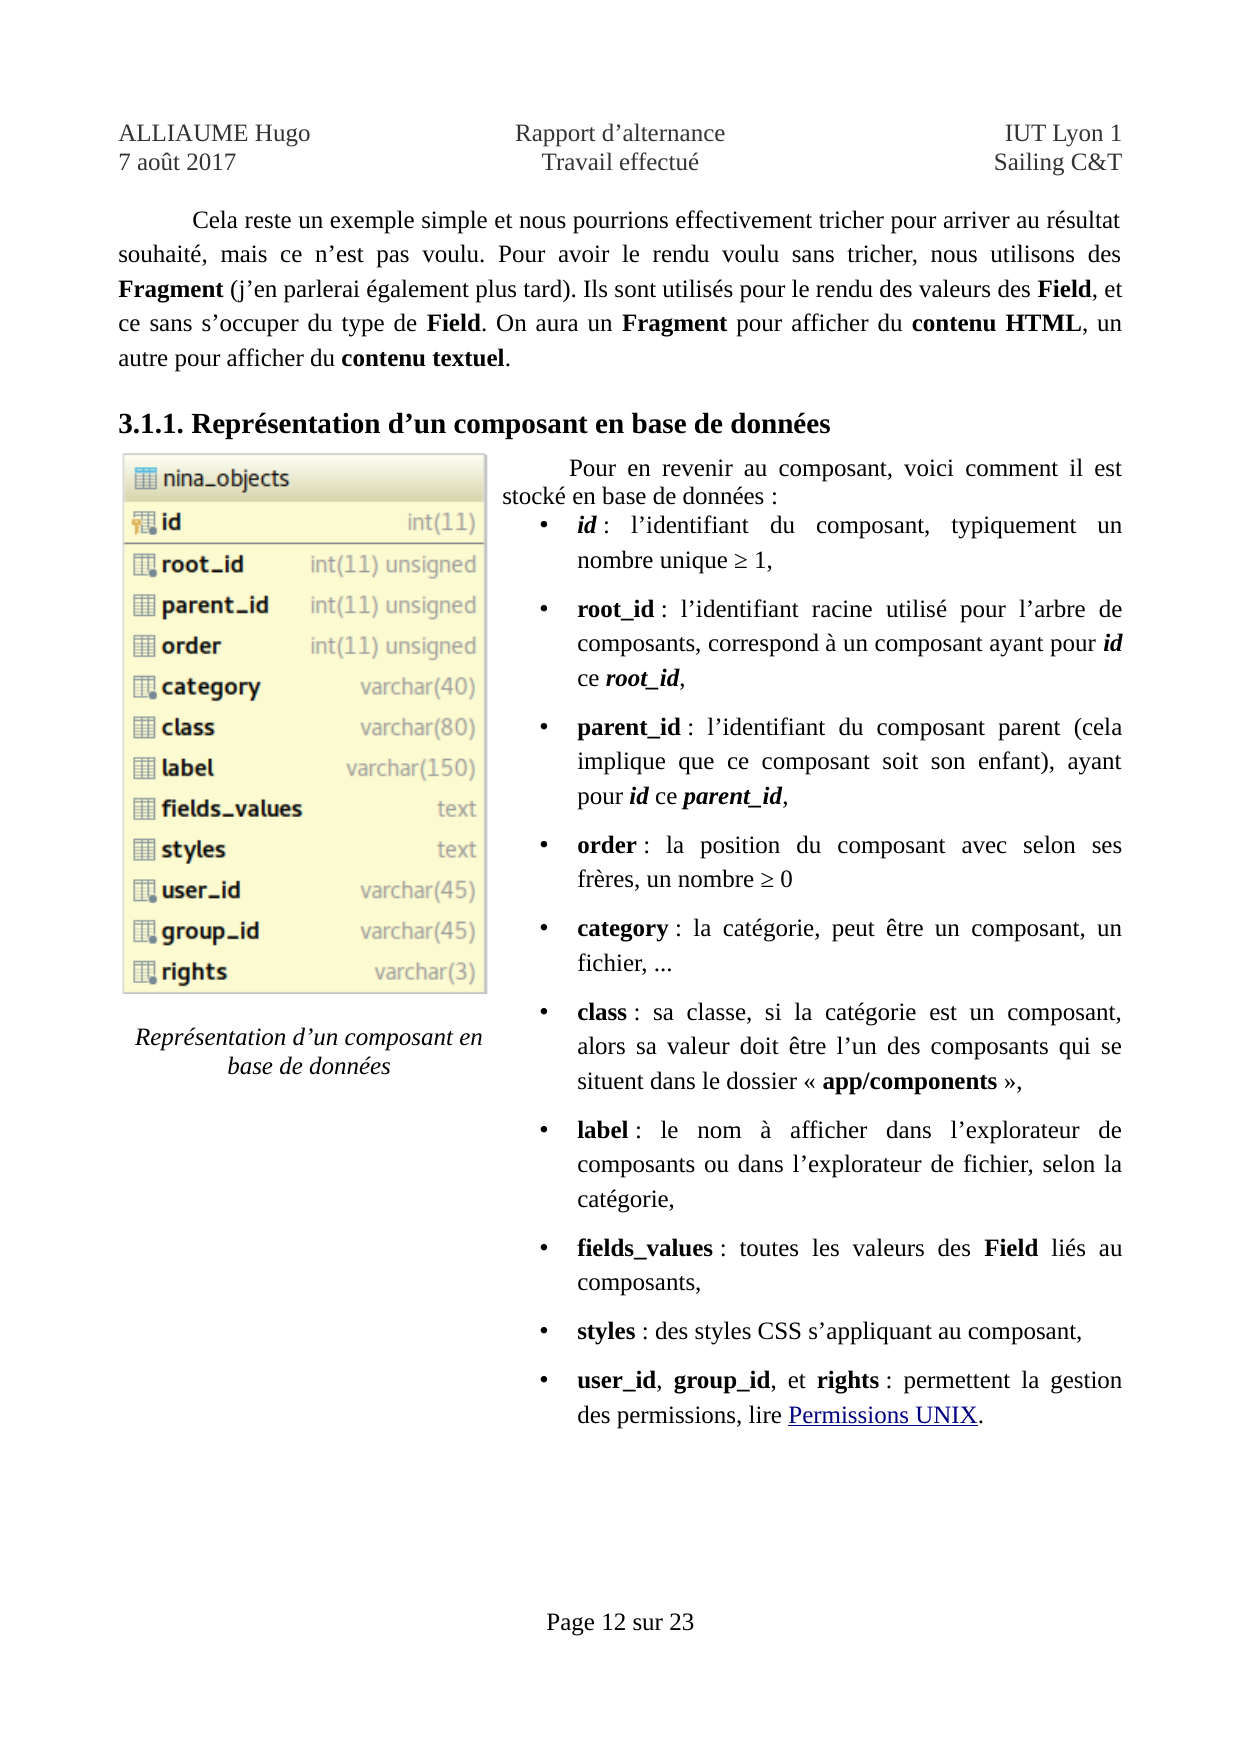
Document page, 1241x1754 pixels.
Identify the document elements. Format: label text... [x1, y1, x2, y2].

table_header Pour en revenir au composant, voici comment il est stocké en base de données : id : l’identifiant du composant, typiquement un nombre unique ≥ 1, root_id : l’identifiant racine utilisé pour l’arbre de composants, correspond à un composant ayant pour id ce root_id, parent_id : l’identifiant du composant parent (cela implique que ce composant soit son enfant), ayant pour id ce parent_id, order : la position du composant avec selon ses frères, un nombre ≥ 0 category : la catégorie, peut être un composant, un fichier, ... class : sa classe, si la catégorie est un composant, alors sa valeur doit être l’un des composants qui se situent dans le dossier « app/components », label : le nom à afficher dans l’explorateur de composants ou dans l’explorateur de fichier, selon la catégorie, fields_values : toutes les valeurs des Field liés au composants, styles : des styles CSS s’appliquant au composant, user_id, group_id, et rights : permettent la gestion des permissions, lire Permissions UNIX. [502, 453, 1123, 1443]
picture [118, 452, 489, 994]
table_header Représentation d’un composant en base de données [118, 453, 502, 1443]
subtitle 3.1.1. Représentation d’un composant en base de données [118, 407, 1122, 440]
text Cela reste un exemple simple et nous pourrions effectivement tricher pour arriver au résultat souhaité, mais ce n’est pas voulu. Pour avoir le rendu voulu sans tricher, nous utilisons des Fragment (j’en parlerai également plus tard). Ils sont utilisés pour le rendu des valeurs des Field, et ce sans s’occuper du type de Field. On aura un Fragment pour afficher du contenu HTML, un autre pour afficher du contenu textuel. [118, 205, 1122, 372]
